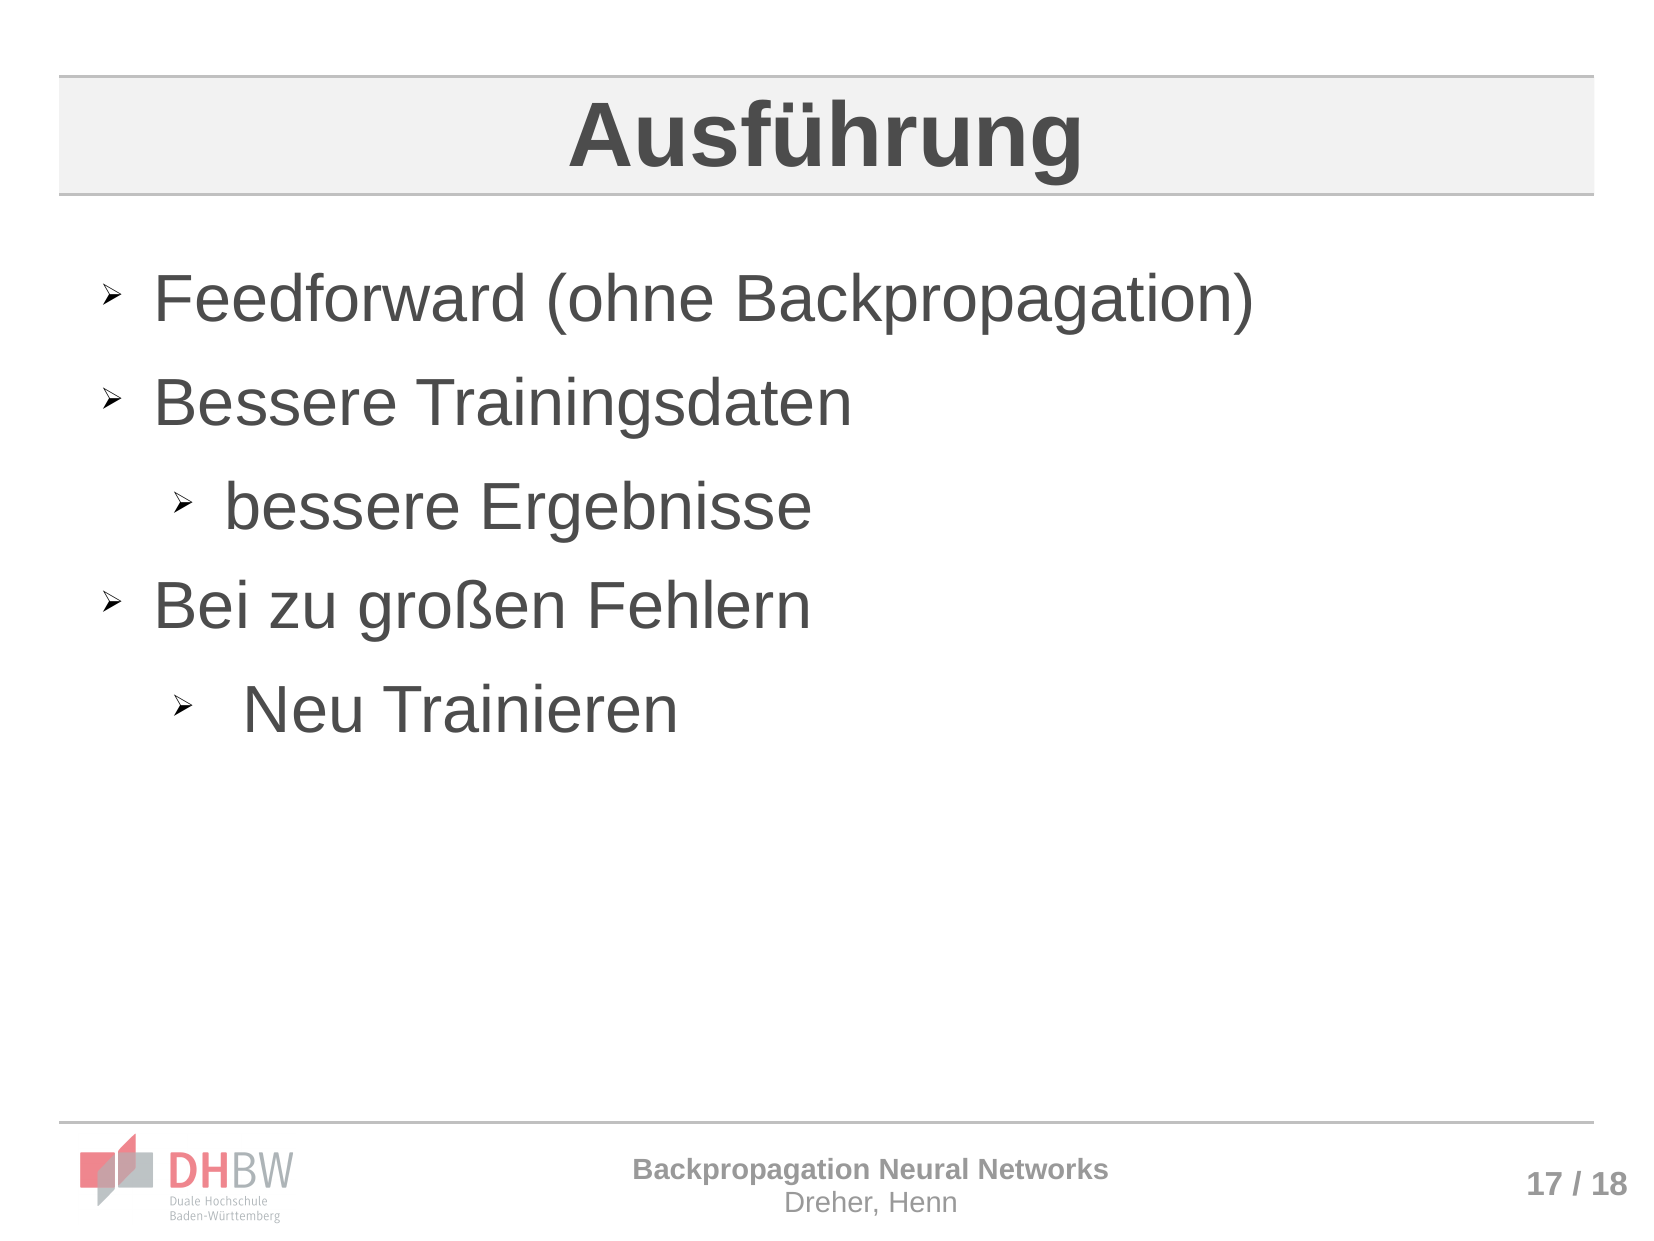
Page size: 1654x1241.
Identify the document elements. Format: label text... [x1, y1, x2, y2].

title Ausführung [59, 31, 1595, 239]
picture [78, 1133, 296, 1225]
list Feedforward (ohne Backpropagation) Bessere Trainingsdaten bessere Ergebnisse Bei zu großen Fehlern Neu Trainieren [82, 260, 1571, 1080]
